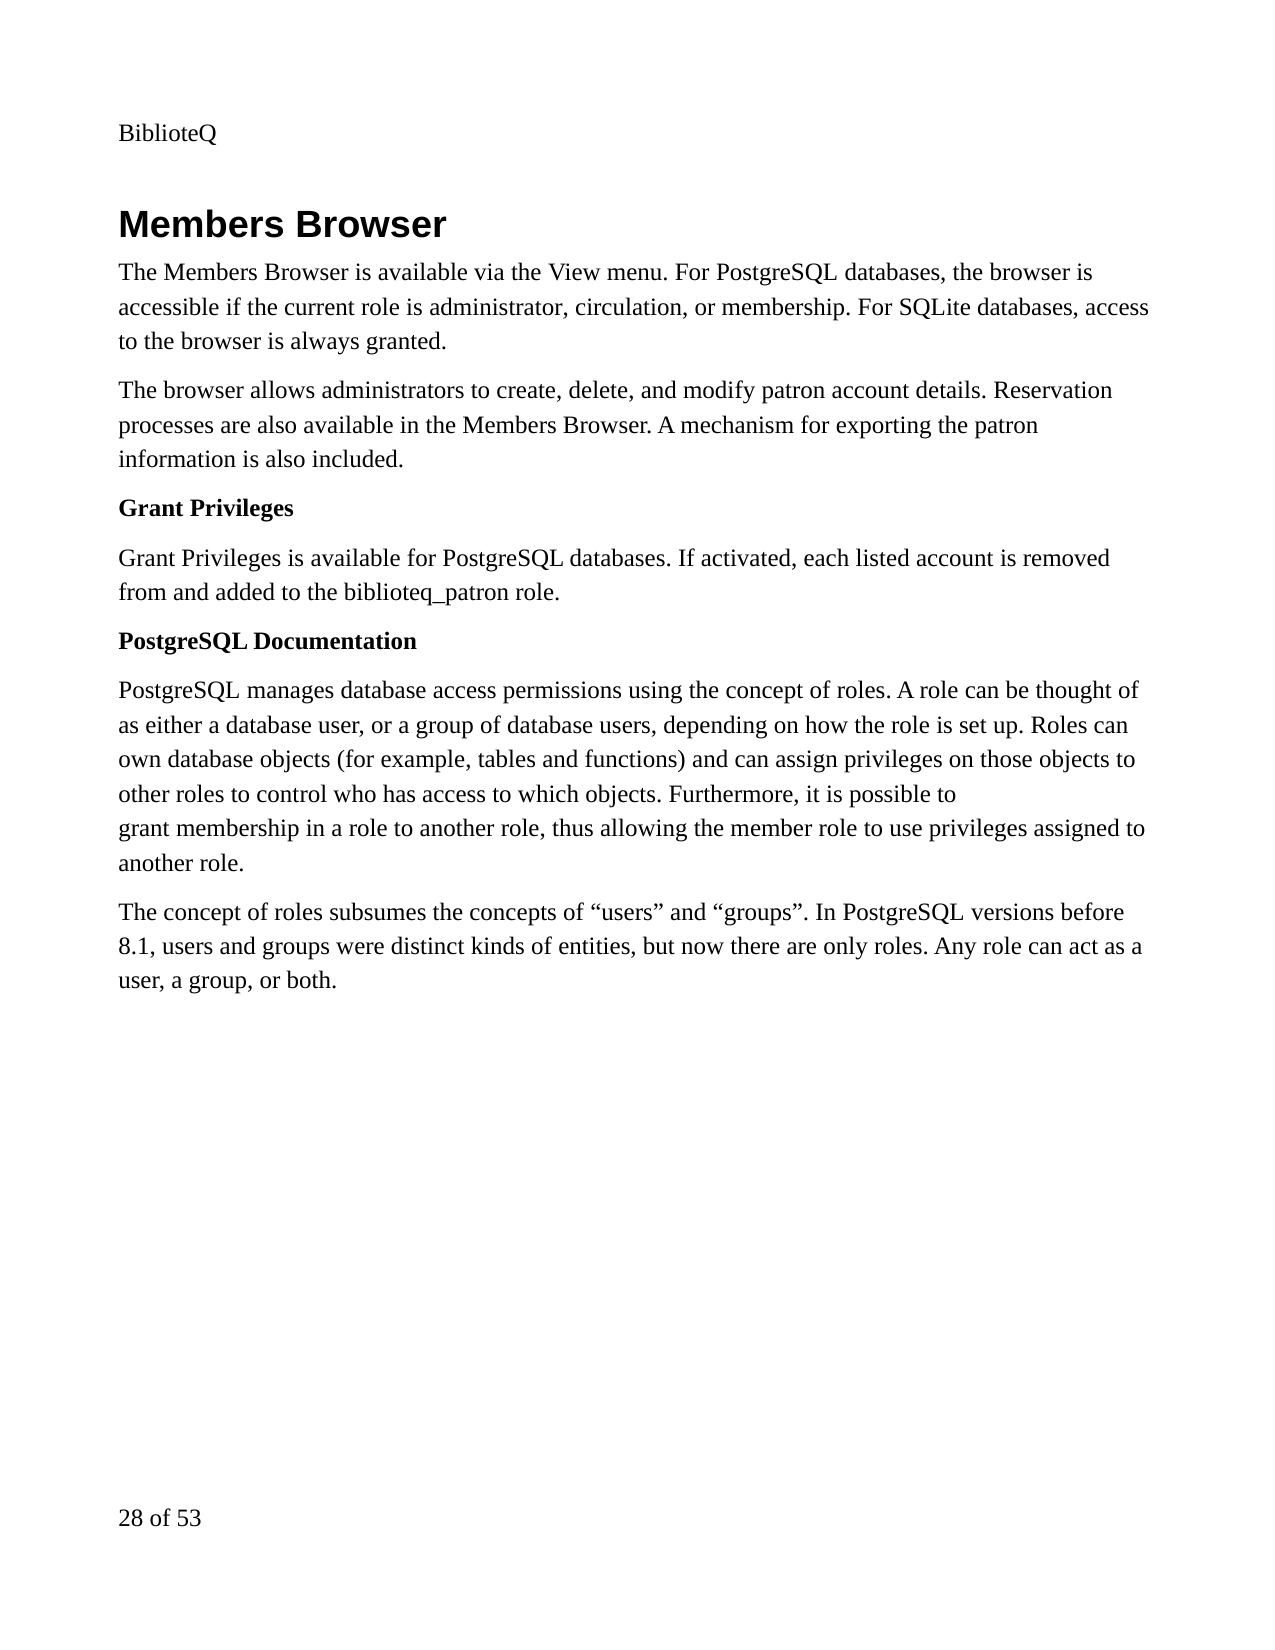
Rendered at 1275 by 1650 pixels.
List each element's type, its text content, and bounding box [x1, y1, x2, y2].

subtitle Members Browser [118, 201, 1157, 245]
text PostgreSQL Documentation [118, 626, 1157, 655]
text Grant Privileges is available for PostgreSQL databases. If activated, each listed account is removed from and added to the biblioteq_patron role. [118, 543, 1157, 606]
text The browser allows administrators to create, delete, and modify patron account details. Reservation processes are also available in the Members Browser. A mechanism for exporting the patron information is also included. [118, 376, 1157, 473]
text The concept of roles subsumes the concepts of “users” and “groups”. In PostgreSQL versions before 8.1, users and groups were distinct kinds of entities, but now there are only roles. Any role can act as a user, a group, or both. [118, 897, 1157, 994]
text The Members Browser is available via the View menu. For PostgreSQL databases, the browser is accessible if the current role is administrator, circulation, or membership. For SQLite databases, access to the browser is always granted. [118, 257, 1157, 355]
text Grant Privileges [118, 493, 1157, 522]
text PostgreSQL manages database access permissions using the concept of roles. A role can be thought of as either a database user, or a group of database users, depending on how the role is set up. Roles can own database objects (for example, tables and functions) and can assign privileges on those objects to other roles to control who has access to which objects. Furthermore, it is possible to grant membership in a role to another role, thus allowing the member role to use privileges assigned to another role. [118, 675, 1157, 876]
